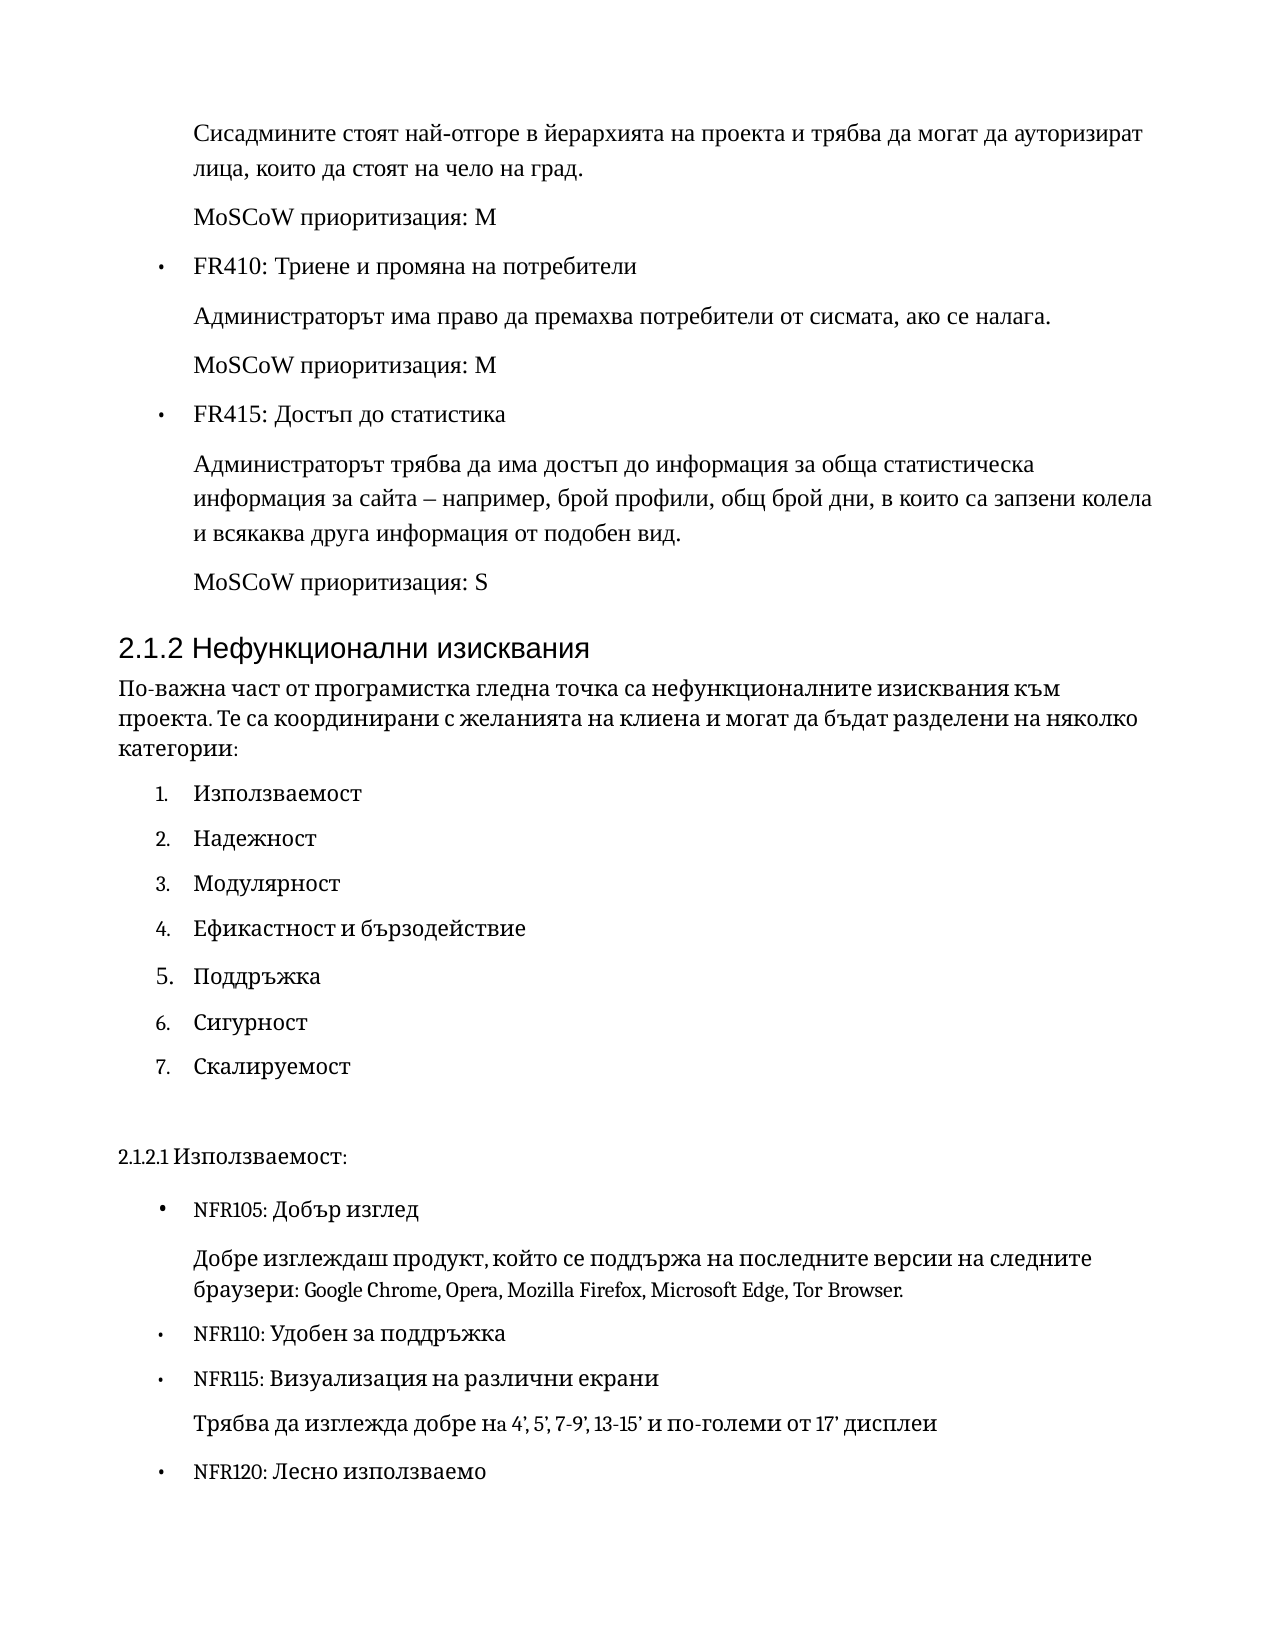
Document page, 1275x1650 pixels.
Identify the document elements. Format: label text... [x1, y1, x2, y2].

list Трябва да изглежда добре нa 4’, 5’, 7-9’, 13-15’ и по-големи от 17’ дисплеи [156, 1412, 1157, 1437]
list Надежност [156, 827, 1157, 852]
list NFR115: Визуализация на различни екрани [156, 1367, 1157, 1392]
list Ефикастност и бързодействие [156, 916, 1157, 942]
list Модулярност [156, 872, 1157, 897]
list NFR105: Добър изглед [156, 1189, 1157, 1225]
text По-важна част от програмистка гледна точка са нефункционалните изисквания към проекта. Те са координирани с желанията на клиена и могат да бъдат разделени на няколко категории: [118, 677, 1157, 762]
list Скалируемост [156, 1055, 1157, 1080]
list MoSCoW приоритизация: S [156, 567, 1157, 596]
list Използваемост [156, 782, 1157, 807]
list NFR120: Лесно използваемо [156, 1457, 1157, 1485]
text 2.1.2.1 Използваемост: [118, 1145, 1157, 1170]
list Сигурност [156, 1010, 1157, 1036]
list Сисадмините стоят най-отгоре в йерархията на проекта и трябва да могат да ауторизират лица, които да стоят на чело на град. [156, 118, 1157, 181]
subtitle 2.1.2 Нефункционални изисквания [118, 631, 1157, 664]
list MoSCoW приоритизация: M [156, 202, 1157, 230]
list Добре изглеждаш продукт, който се поддържа на последните версии на следните браузери: Google Chrome, Opera, Mozilla Firefox, Microsoft Edge, Tor Browser. [156, 1247, 1157, 1303]
list FR415: Достъп до статистика [156, 399, 1157, 428]
list Поддръжка [156, 961, 1157, 990]
list Администраторът има право да премахва потребители от сисмата, ако се налага. [156, 301, 1157, 329]
list FR410: Триене и промяна на потребители [156, 251, 1157, 280]
list MoSCoW приоритизация: M [156, 350, 1157, 378]
list Администраторът трябва да има достъп до информация за обща статистическа информация за сайта – например, брой профили, общ брой дни, в които са запзени колела и всякаква друга информация от подобен вид. [156, 449, 1157, 547]
list NFR110: Удобен за поддръжка [156, 1322, 1157, 1347]
